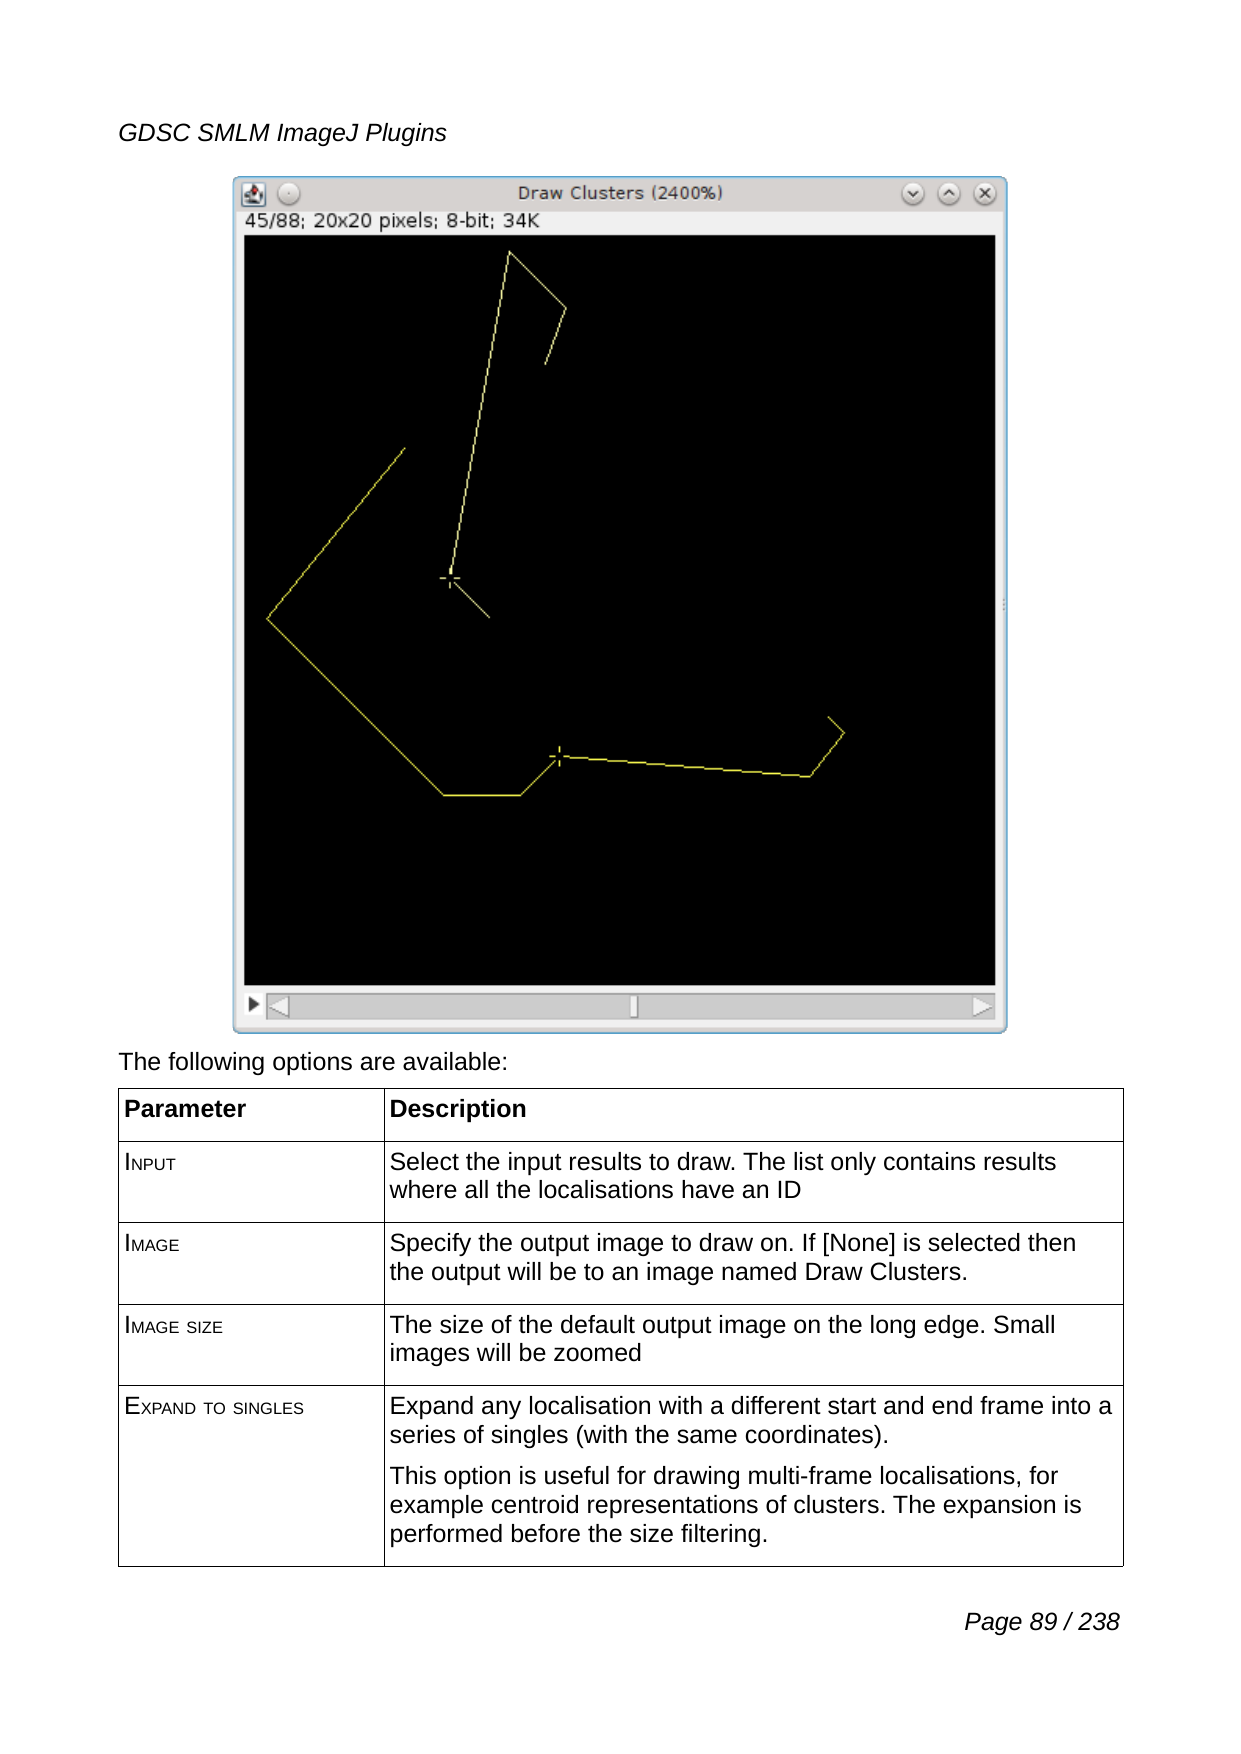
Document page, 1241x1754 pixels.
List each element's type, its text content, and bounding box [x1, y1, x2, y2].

text The following options are available: [118, 1047, 1122, 1075]
table_cell Image size [119, 1305, 384, 1385]
table_header Parameter [119, 1089, 384, 1141]
table_cell Specify the output image to draw on. If [None] is selected then the output will be to an image named Draw Clusters. [385, 1223, 1123, 1304]
table_cell Expand to singles [119, 1386, 384, 1566]
picture [232, 176, 1008, 1034]
table_header Description [385, 1089, 1123, 1141]
table_cell Input [119, 1142, 384, 1222]
table_cell The size of the default output image on the long edge. Small images will be zoomed [385, 1305, 1123, 1385]
table_cell Expand any localisation with a different start and end frame into a series of singles (with the same coordinates). This option is useful for drawing multi-frame localisations, for example centroid representations of clusters. The expansion is performed before the size filtering. [385, 1386, 1123, 1566]
table_cell Image [119, 1223, 384, 1304]
table_cell Select the input results to draw. The list only contains results where all the localisations have an ID [385, 1142, 1123, 1222]
